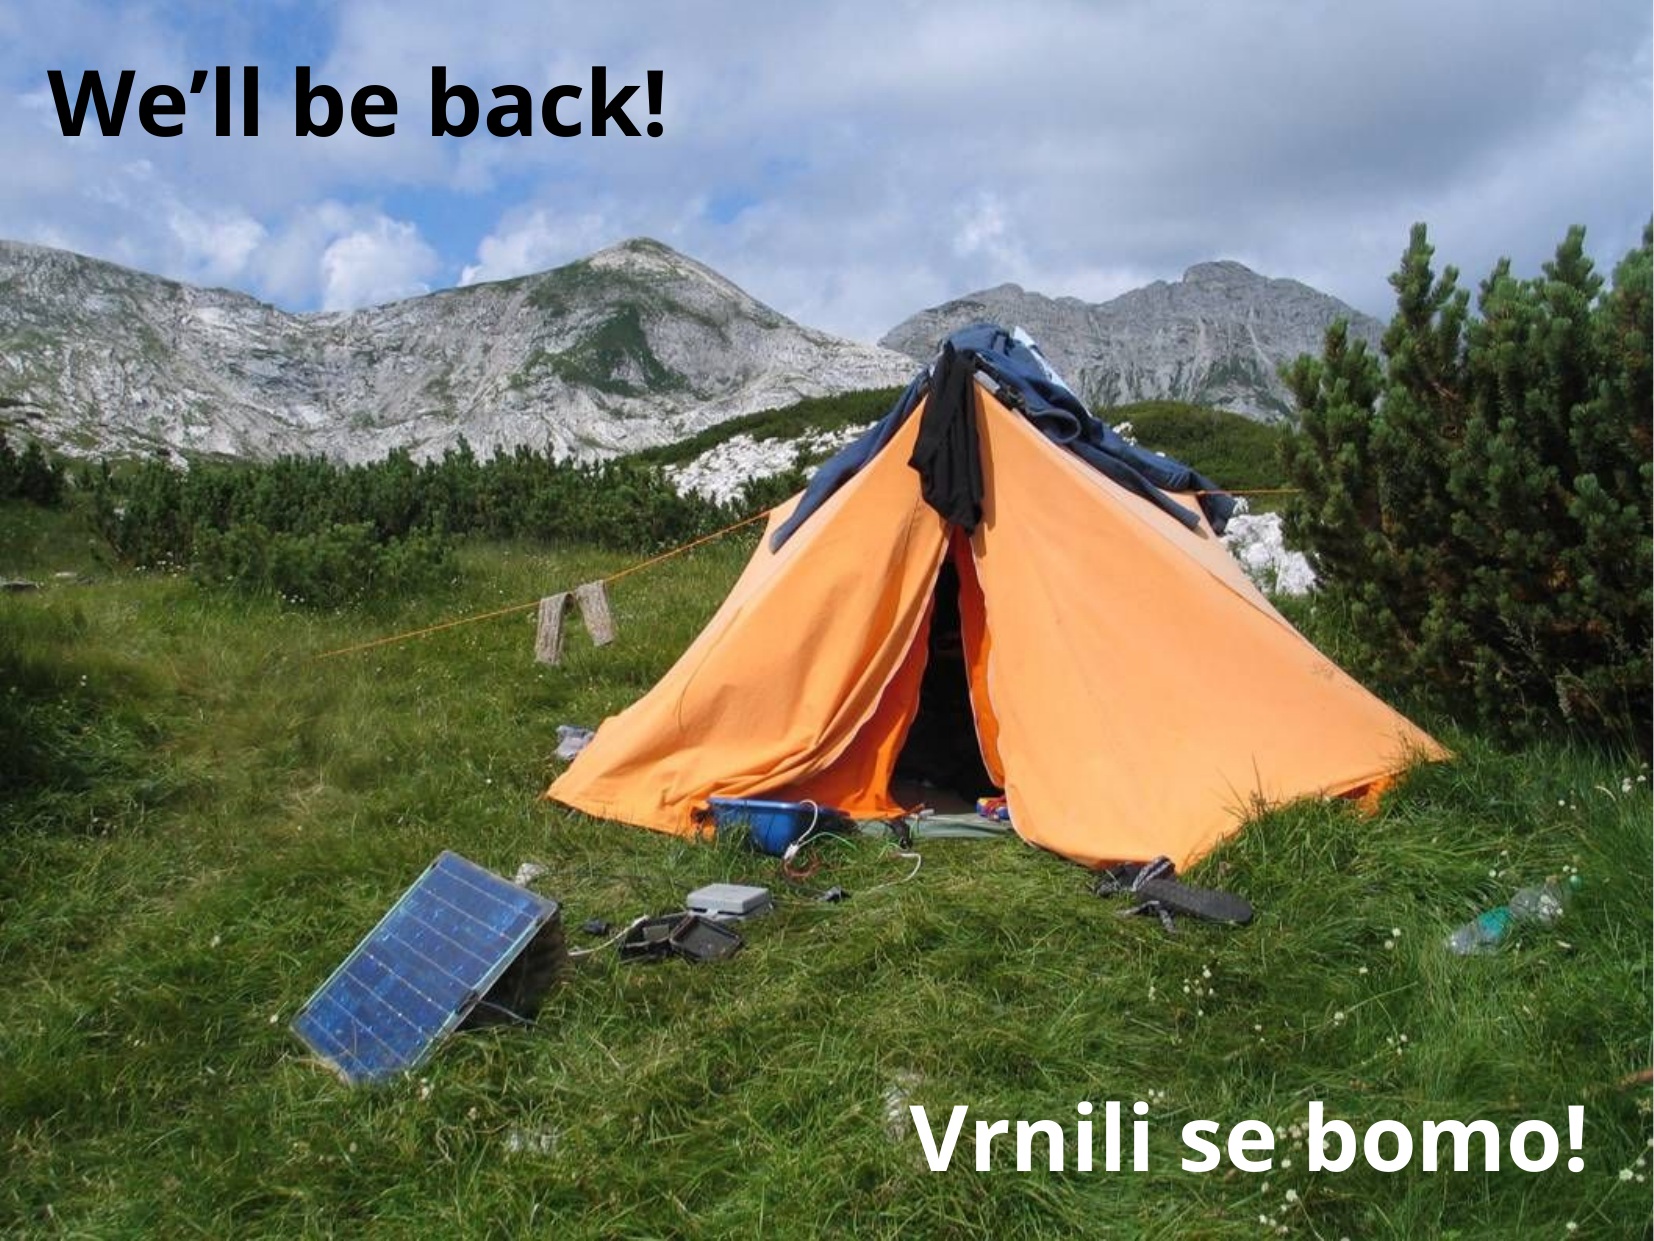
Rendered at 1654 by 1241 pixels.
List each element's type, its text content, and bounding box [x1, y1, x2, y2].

picture [0, 0, 1654, 1241]
text_box Vrnili se bomo! [909, 1034, 1654, 1241]
text_box We’ll be back! [47, 0, 1536, 206]
